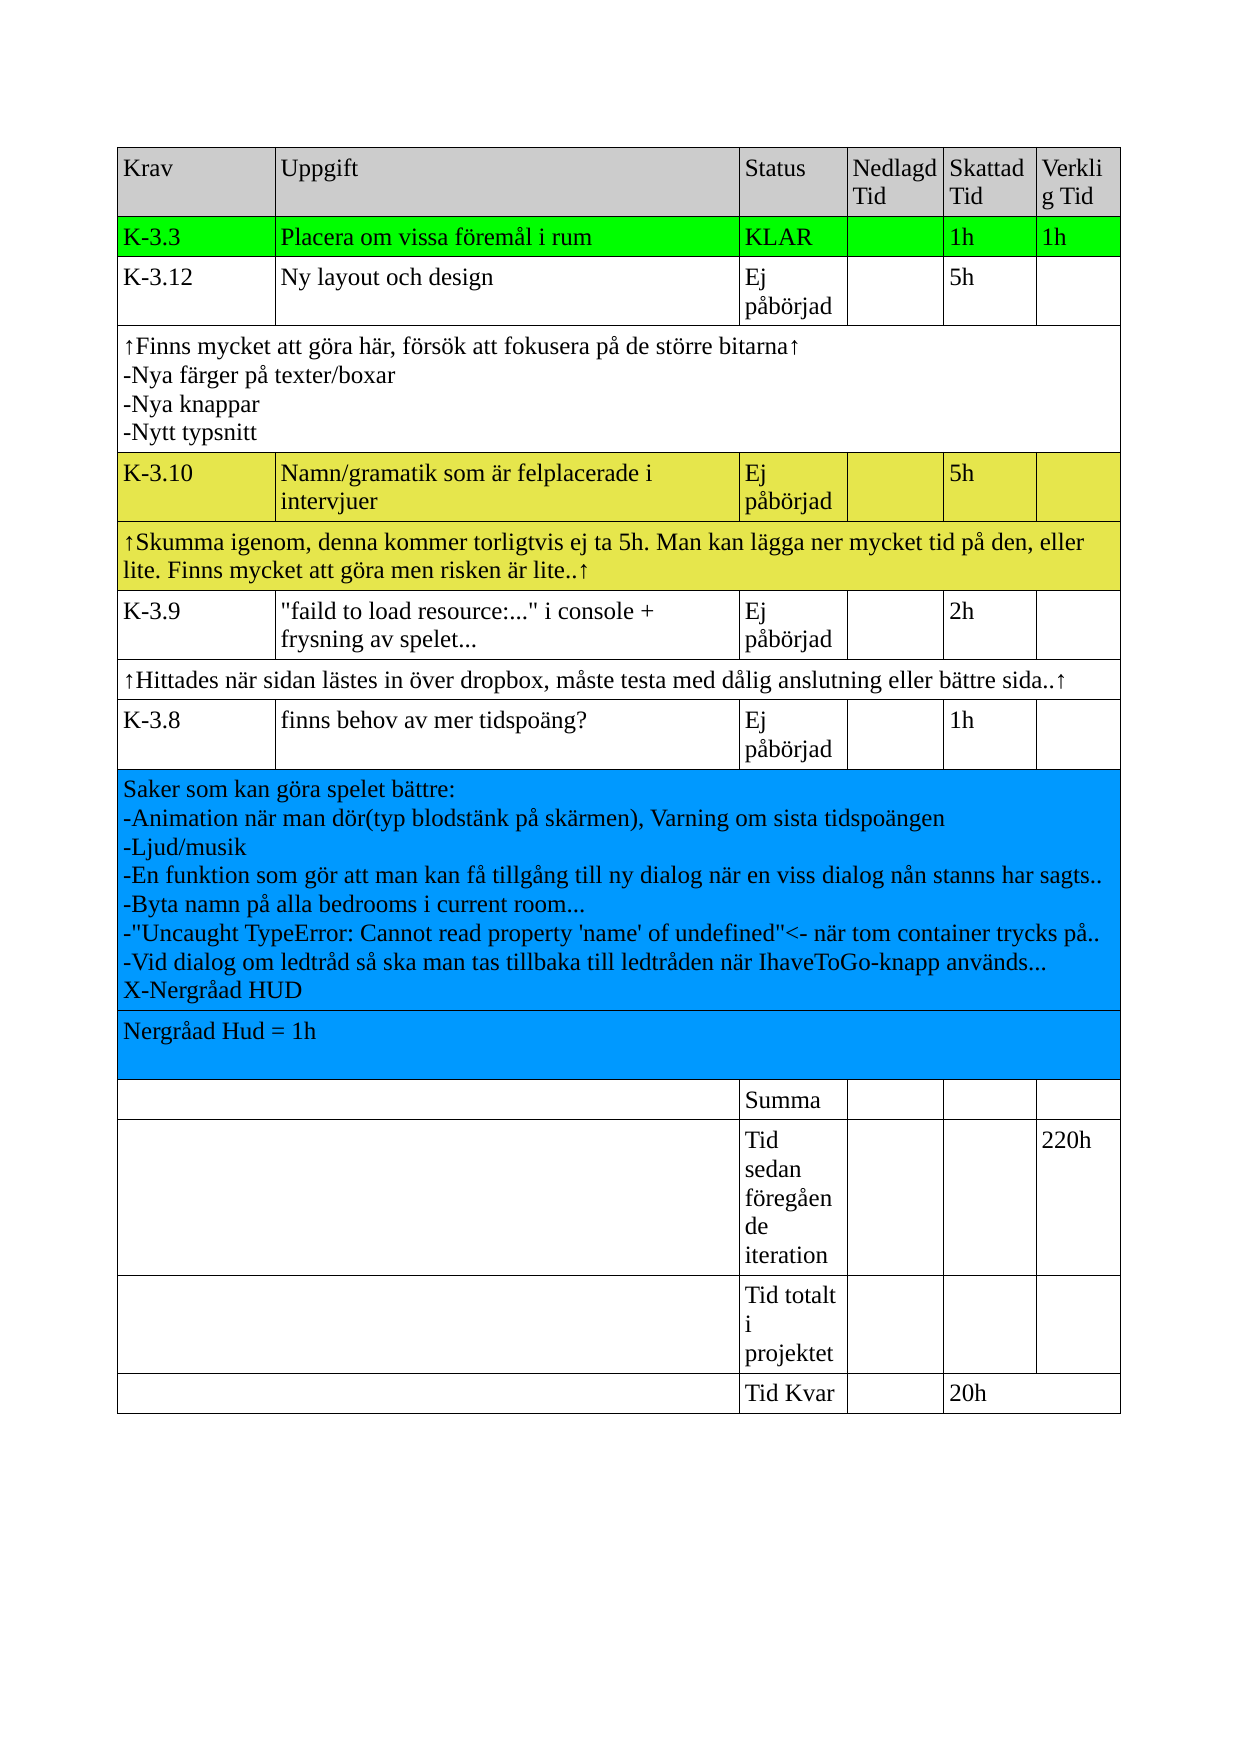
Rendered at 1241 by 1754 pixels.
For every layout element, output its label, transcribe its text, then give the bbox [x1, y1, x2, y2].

table_cell 1h [944, 700, 1036, 768]
table_header Status [740, 148, 847, 216]
table_cell [118, 1276, 739, 1372]
table_cell K-3.8 [118, 700, 275, 768]
table_cell Tid Kvar [740, 1374, 847, 1413]
table_cell Summa [740, 1080, 847, 1119]
table_cell ↑Skumma igenom, denna kommer torligtvis ej ta 5h. Man kan lägga ner mycket tid på den, eller lite. Finns mycket att göra men risken är lite..↑ [118, 522, 1120, 590]
table_cell Ej påbörjad [740, 591, 847, 659]
table_cell [118, 1120, 739, 1275]
table_cell [848, 1080, 943, 1119]
table_cell Nergråad Hud = 1h [118, 1011, 1120, 1079]
table_cell K-3.10 [118, 453, 275, 521]
table_cell [118, 1374, 739, 1413]
table_header Uppgift [276, 148, 739, 216]
table_cell [1037, 591, 1120, 659]
table_cell [1037, 1276, 1120, 1372]
table_cell ↑Finns mycket att göra här, försök att fokusera på de större bitarna↑ -Nya färger på texter/boxar -Nya knappar -Nytt typsnitt [118, 326, 1120, 452]
table_cell "faild to load resource:..." i console + frysning av spelet... [276, 591, 739, 659]
table_cell 5h [944, 257, 1036, 325]
table_cell 1h [1037, 217, 1120, 256]
table_cell [1037, 257, 1120, 325]
table_header Krav [118, 148, 275, 216]
table_cell Tid totalt i projektet [740, 1276, 847, 1372]
table_cell 5h [944, 453, 1036, 521]
table_cell Tid sedan föregående iteration [740, 1120, 847, 1275]
table_cell [944, 1080, 1036, 1119]
table_cell [118, 1080, 739, 1119]
table_cell 2h [944, 591, 1036, 659]
table_cell [848, 217, 943, 256]
table_cell [848, 591, 943, 659]
table_cell Ej påbörjad [740, 453, 847, 521]
table_cell K-3.3 [118, 217, 275, 256]
table_cell [848, 700, 943, 768]
table_cell 20h [944, 1374, 1120, 1413]
table_cell [848, 257, 943, 325]
table_cell Placera om vissa föremål i rum [276, 217, 739, 256]
table_cell [1037, 453, 1120, 521]
table_cell [848, 453, 943, 521]
table_cell [1037, 1080, 1120, 1119]
table_cell [944, 1276, 1036, 1372]
table_cell [944, 1120, 1036, 1275]
table_cell K-3.12 [118, 257, 275, 325]
table_cell 220h [1037, 1120, 1120, 1275]
table_cell K-3.9 [118, 591, 275, 659]
table_cell [1037, 700, 1120, 768]
table_header Skattad Tid [944, 148, 1036, 216]
table_cell [848, 1120, 943, 1275]
table_cell Ej påbörjad [740, 257, 847, 325]
table_cell [848, 1276, 943, 1372]
table_cell [848, 1374, 943, 1413]
table_header Nedlagd Tid [848, 148, 943, 216]
table_cell Saker som kan göra spelet bättre: -Animation när man dör(typ blodstänk på skärmen), Varning om sista tidspoängen -Ljud/musik -En funktion som gör att man kan få tillgång till ny dialog när en viss dialog nån stanns har sagts.. -Byta namn på alla bedrooms i current room... -"Uncaught TypeError: Cannot read property 'name' of undefined"<- när tom container trycks på.. -Vid dialog om ledtråd så ska man tas tillbaka till ledtråden när IhaveToGo-knapp används... X-Nergråad HUD [118, 770, 1120, 1010]
table_cell finns behov av mer tidspoäng? [276, 700, 739, 768]
table_cell Ej påbörjad [740, 700, 847, 768]
table_header Verklig Tid [1037, 148, 1120, 216]
table_cell 1h [944, 217, 1036, 256]
table_cell Ny layout och design [276, 257, 739, 325]
table_cell KLAR [740, 217, 847, 256]
table_cell Namn/gramatik som är felplacerade i intervjuer [276, 453, 739, 521]
table_cell ↑Hittades när sidan lästes in över dropbox, måste testa med dålig anslutning eller bättre sida..↑ [118, 660, 1120, 699]
